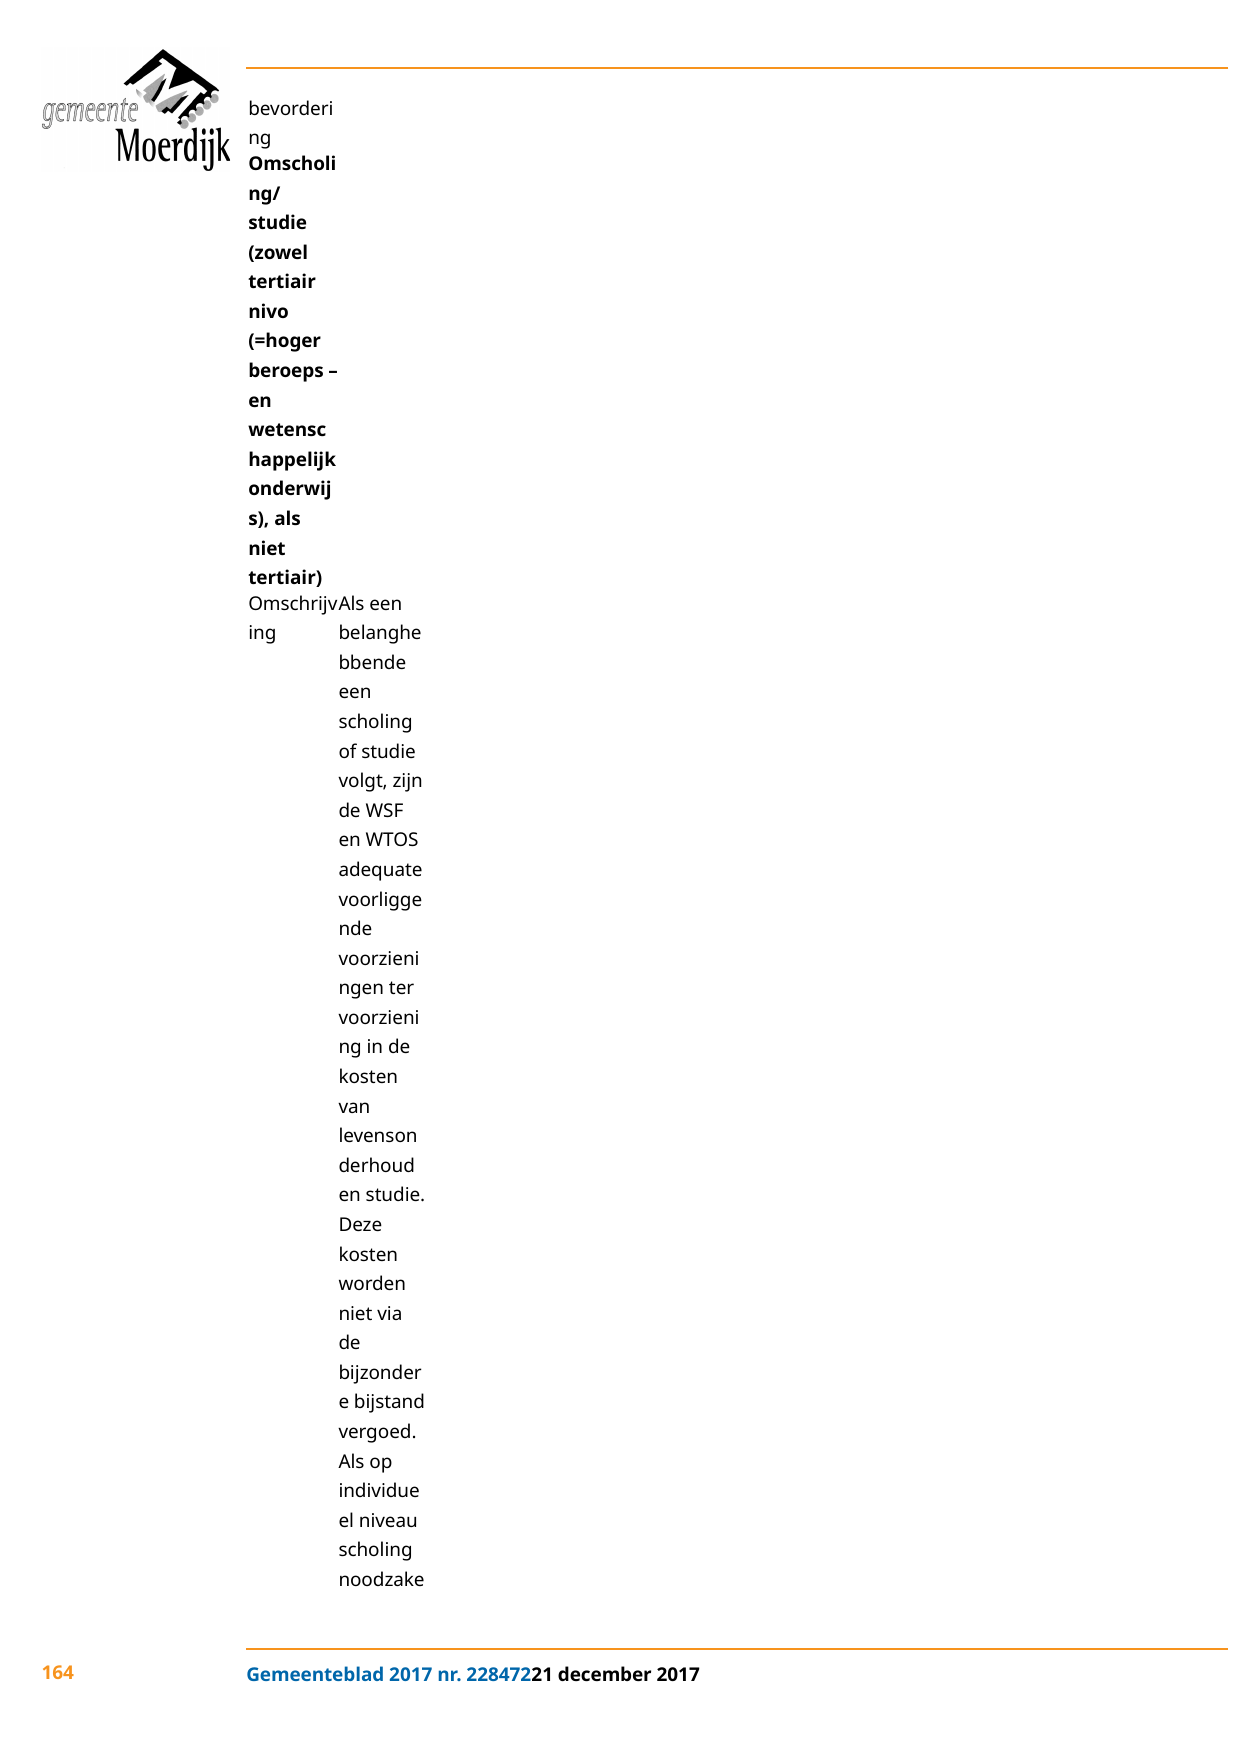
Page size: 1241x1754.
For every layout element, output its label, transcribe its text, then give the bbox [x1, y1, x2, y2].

table_cell Als een belanghebbende een scholing of studie volgt, zijn de WSF en WTOS adequate voorliggende voorzieningen ter voorziening in de kosten van levensonderhoud en studie. Deze kosten worden niet via de bijzondere bijstand vergoed. Als op individueel niveau scholing noodzake [338, 590, 429, 1592]
picture [41, 47, 231, 172]
table_cell Omschrijving [248, 590, 338, 1592]
table_cell [338, 150, 429, 590]
table_cell [338, 95, 429, 150]
table_cell bevordering [248, 95, 338, 150]
table_cell Omscholing/studie (zowel tertiair nivo (=hoger beroeps –en wetenschappelijk onderwijs), als niet tertiair) [248, 150, 338, 590]
